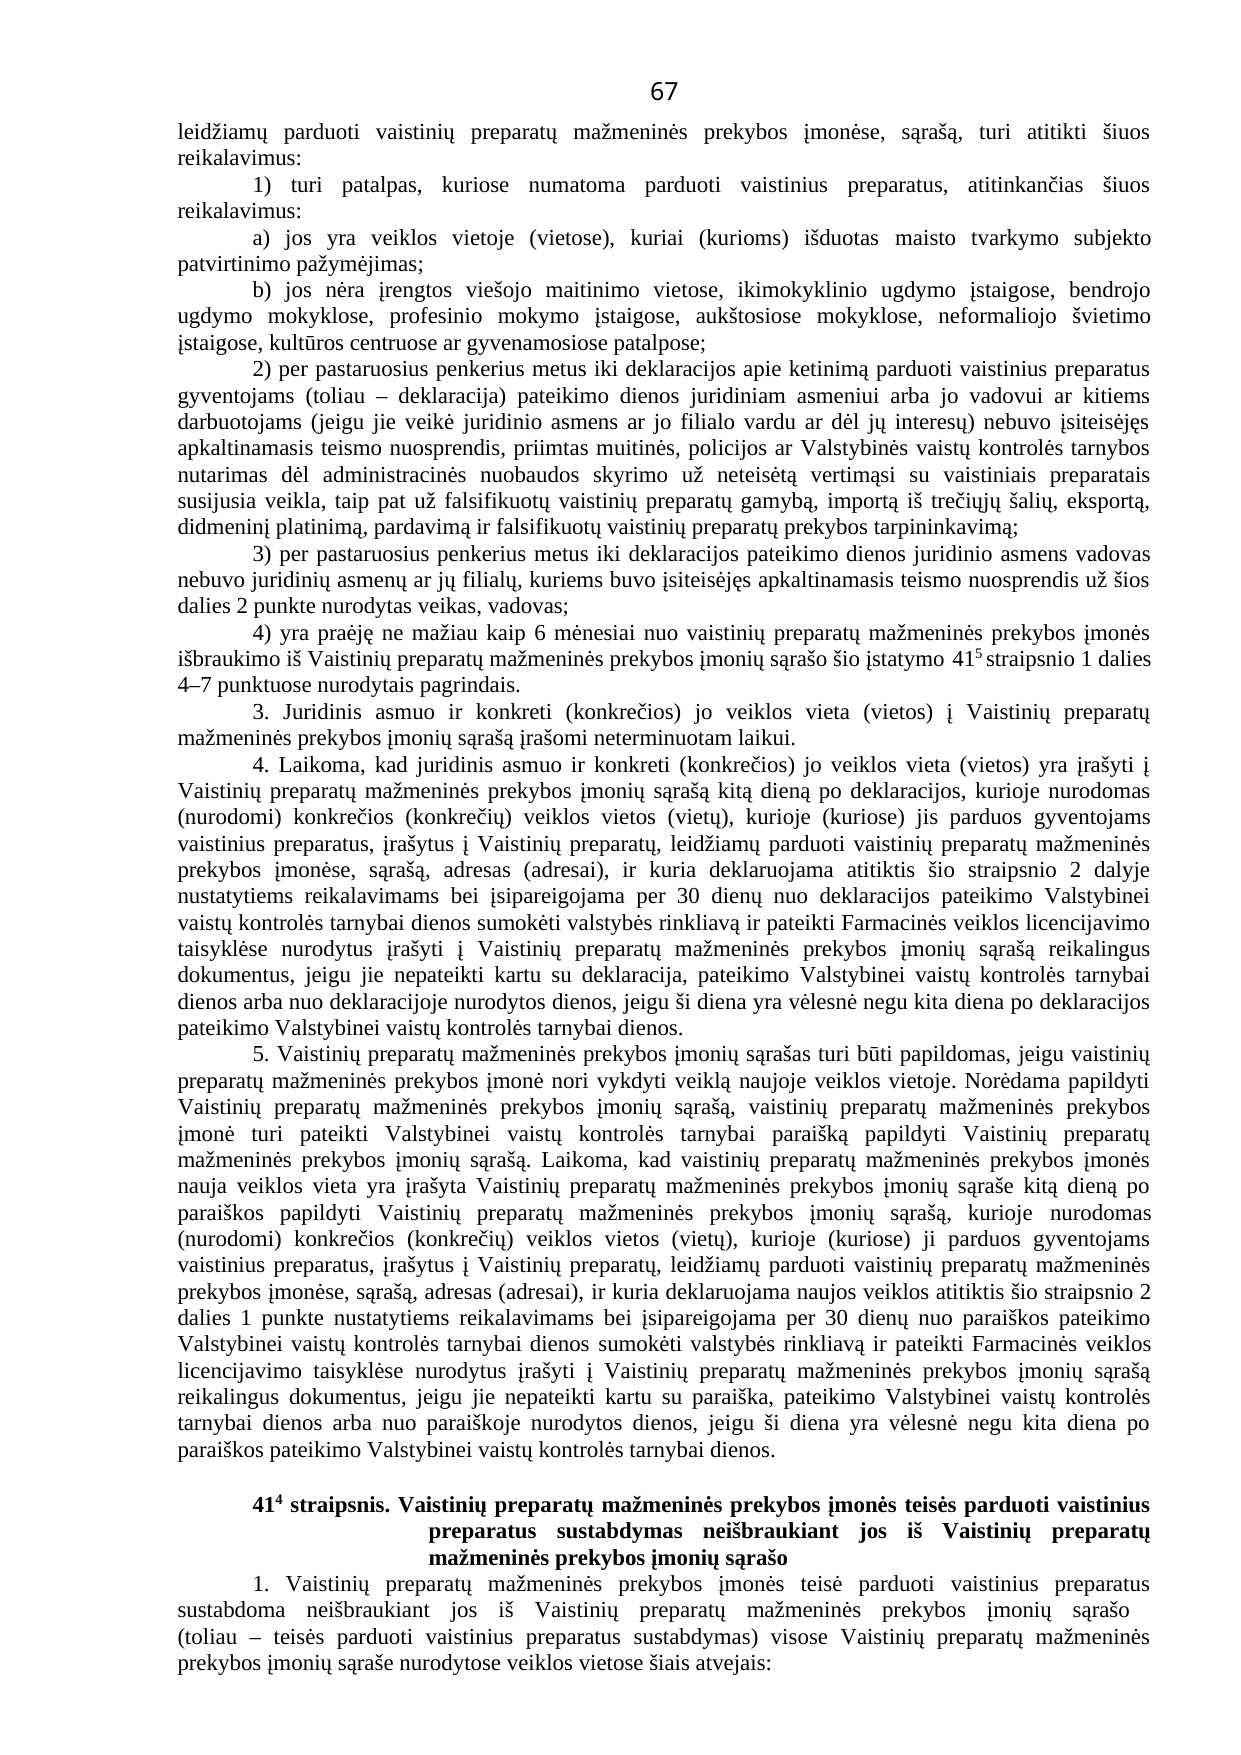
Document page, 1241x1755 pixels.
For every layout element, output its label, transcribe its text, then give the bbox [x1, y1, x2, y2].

text 414 straipsnis. Vaistinių preparatų mažmeninės prekybos įmonės teisės parduoti vaistinius preparatus sustabdymas neišbraukiant jos iš Vaistinių preparatų mažmeninės prekybos įmonių sąrašo [252, 1491, 1152, 1570]
text 4. Laikoma, kad juridinis asmuo ir konkreti (konkrečios) jo veiklos vieta (vietos) yra įrašyti į Vaistinių preparatų mažmeninės prekybos įmonių sąrašą kitą dieną po deklaracijos, kurioje nurodomas (nurodomi) konkrečios (konkrečių) veiklos vietos (vietų), kurioje (kuriose) jis parduos gyventojams vaistinius preparatus, įrašytus į Vaistinių preparatų, leidžiamų parduoti vaistinių preparatų mažmeninės prekybos įmonėse, sąrašą, adresas (adresai), ir kuria deklaruojama atitiktis šio straipsnio 2 dalyje nustatytiems reikalavimams bei įsipareigojama per 30 dienų nuo deklaracijos pateikimo Valstybinei vaistų kontrolės tarnybai dienos sumokėti valstybės rinkliavą ir pateikti Farmacinės veiklos licencijavimo taisyklėse nurodytus įrašyti į Vaistinių preparatų mažmeninės prekybos įmonių sąrašą reikalingus dokumentus, jeigu jie nepateikti kartu su deklaracija, pateikimo Valstybinei vaistų kontrolės tarnybai dienos arba nuo deklaracijoje nurodytos dienos, jeigu ši diena yra vėlesnė negu kita diena po deklaracijos pateikimo Valstybinei vaistų kontrolės tarnybai dienos. [177, 751, 1152, 1041]
text 3. Juridinis asmuo ir konkreti (konkrečios) jo veiklos vieta (vietos) į Vaistinių preparatų mažmeninės prekybos įmonių sąrašą įrašomi neterminuotam laikui. [177, 698, 1152, 751]
text 3) per pastaruosius penkerius metus iki deklaracijos pateikimo dienos juridinio asmens vadovas nebuvo juridinių asmenų ar jų filialų, kuriems buvo įsiteisėjęs apkaltinamasis teismo nuosprendis už šios dalies 2 punkte nurodytas veikas, vadovas; [177, 540, 1152, 619]
text 1. Vaistinių preparatų mažmeninės prekybos įmonės teisė parduoti vaistinius preparatus sustabdoma neišbraukiant jos iš Vaistinių preparatų mažmeninės prekybos įmonių sąrašo (toliau – teisės parduoti vaistinius preparatus sustabdymas) visose Vaistinių preparatų mažmeninės prekybos įmonių sąraše nurodytose veiklos vietose šiais atvejais: [177, 1570, 1152, 1675]
text 4) yra praėję ne mažiau kaip 6 mėnesiai nuo vaistinių preparatų mažmeninės prekybos įmonės išbraukimo iš Vaistinių preparatų mažmeninės prekybos įmonių sąrašo šio įstatymo 415 straipsnio 1 dalies 4–7 punktuose nurodytais pagrindais. [177, 619, 1152, 698]
text 1) turi patalpas, kuriose numatoma parduoti vaistinius preparatus, atitinkančias šiuos reikalavimus: [177, 171, 1152, 223]
text a) jos yra veiklos vietoje (vietose), kuriai (kurioms) išduotas maisto tvarkymo subjekto patvirtinimo pažymėjimas; [177, 223, 1152, 276]
text leidžiamų parduoti vaistinių preparatų mažmeninės prekybos įmonėse, sąrašą, turi atitikti šiuos reikalavimus: [177, 118, 1152, 171]
text b) jos nėra įrengtos viešojo maitinimo vietose, ikimokyklinio ugdymo įstaigose, bendrojo ugdymo mokyklose, profesinio mokymo įstaigose, aukštosiose mokyklose, neformaliojo švietimo įstaigose, kultūros centruose ar gyvenamosiose patalpose; [177, 276, 1152, 355]
text 2) per pastaruosius penkerius metus iki deklaracijos apie ketinimą parduoti vaistinius preparatus gyventojams (toliau – deklaracija) pateikimo dienos juridiniam asmeniui arba jo vadovui ar kitiems darbuotojams (jeigu jie veikė juridinio asmens ar jo filialo vardu ar dėl jų interesų) nebuvo įsiteisėjęs apkaltinamasis teismo nuosprendis, priimtas muitinės, policijos ar Valstybinės vaistų kontrolės tarnybos nutarimas dėl administracinės nuobaudos skyrimo už neteisėtą vertimąsi su vaistiniais preparatais susijusia veikla, taip pat už falsifikuotų vaistinių preparatų gamybą, importą iš trečiųjų šalių, eksportą, didmeninį platinimą, pardavimą ir falsifikuotų vaistinių preparatų prekybos tarpininkavimą; [177, 355, 1152, 540]
text 5. Vaistinių preparatų mažmeninės prekybos įmonių sąrašas turi būti papildomas, jeigu vaistinių preparatų mažmeninės prekybos įmonė nori vykdyti veiklą naujoje veiklos vietoje. Norėdama papildyti Vaistinių preparatų mažmeninės prekybos įmonių sąrašą, vaistinių preparatų mažmeninės prekybos įmonė turi pateikti Valstybinei vaistų kontrolės tarnybai paraišką papildyti Vaistinių preparatų mažmeninės prekybos įmonių sąrašą. Laikoma, kad vaistinių preparatų mažmeninės prekybos įmonės nauja veiklos vieta yra įrašyta Vaistinių preparatų mažmeninės prekybos įmonių sąraše kitą dieną po paraiškos papildyti Vaistinių preparatų mažmeninės prekybos įmonių sąrašą, kurioje nurodomas (nurodomi) konkrečios (konkrečių) veiklos vietos (vietų), kurioje (kuriose) ji parduos gyventojams vaistinius preparatus, įrašytus į Vaistinių preparatų, leidžiamų parduoti vaistinių preparatų mažmeninės prekybos įmonėse, sąrašą, adresas (adresai), ir kuria deklaruojama naujos veiklos atitiktis šio straipsnio 2 dalies 1 punkte nustatytiems reikalavimams bei įsipareigojama per 30 dienų nuo paraiškos pateikimo Valstybinei vaistų kontrolės tarnybai dienos sumokėti valstybės rinkliavą ir pateikti Farmacinės veiklos licencijavimo taisyklėse nurodytus įrašyti į Vaistinių preparatų mažmeninės prekybos įmonių sąrašą reikalingus dokumentus, jeigu jie nepateikti kartu su paraiška, pateikimo Valstybinei vaistų kontrolės tarnybai dienos arba nuo paraiškoje nurodytos dienos, jeigu ši diena yra vėlesnė negu kita diena po paraiškos pateikimo Valstybinei vaistų kontrolės tarnybai dienos. [177, 1041, 1152, 1462]
